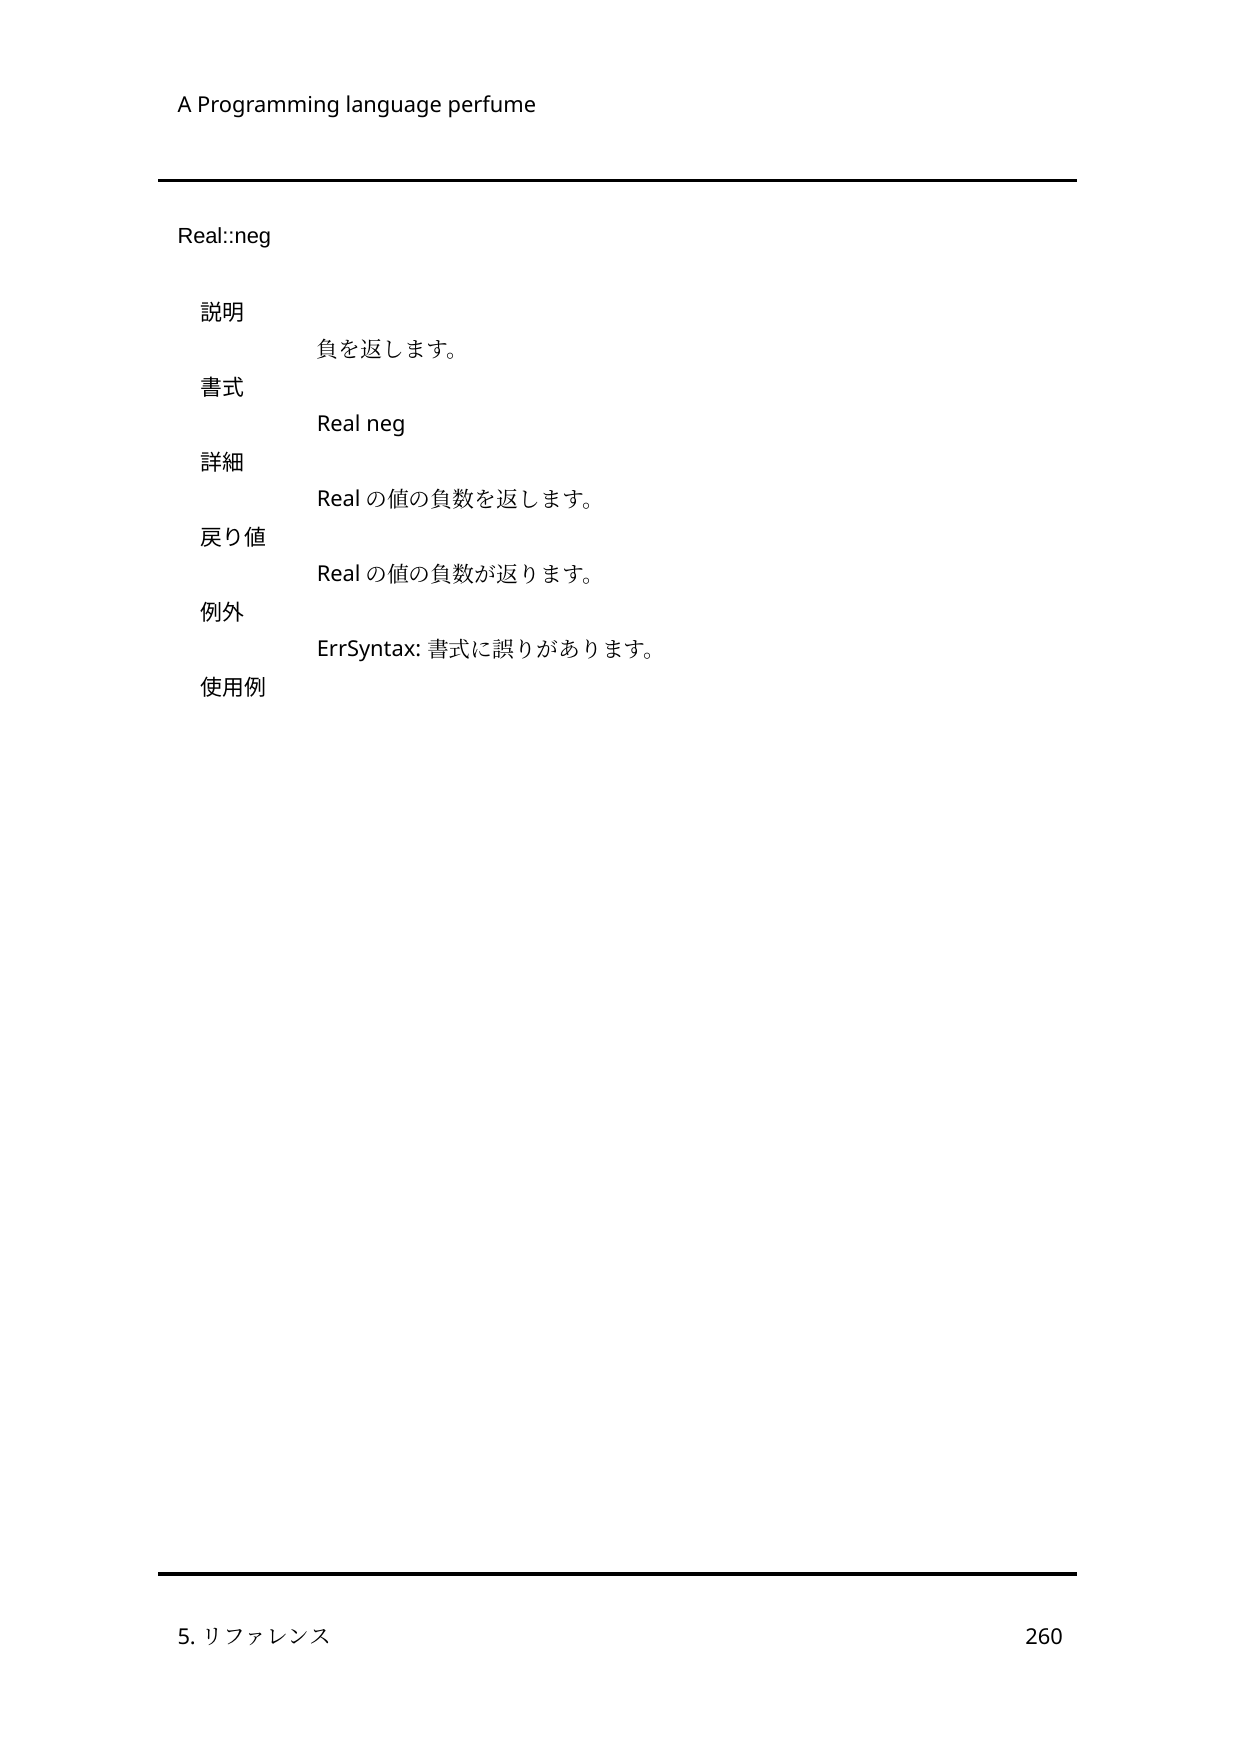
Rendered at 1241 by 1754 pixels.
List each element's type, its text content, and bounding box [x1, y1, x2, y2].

table_cell Realの値の負数を返します。 [317, 442, 1063, 517]
table_cell [317, 667, 1063, 742]
table_cell 書式 [200, 367, 317, 442]
table_cell 詳細 [200, 442, 317, 517]
table_header 説明 [200, 292, 317, 367]
table_cell 戻り値 [200, 517, 317, 592]
table_cell Realの値の負数が返ります。 [317, 517, 1063, 592]
subtitle Real::neg [177, 217, 1063, 254]
table_cell 使用例 [200, 667, 317, 742]
table_header 負を返します。 [317, 292, 1063, 367]
table_cell Real neg [317, 367, 1063, 442]
table_cell ErrSyntax: 書式に誤りがあります。 [317, 592, 1063, 667]
table_cell 例外 [200, 592, 317, 667]
